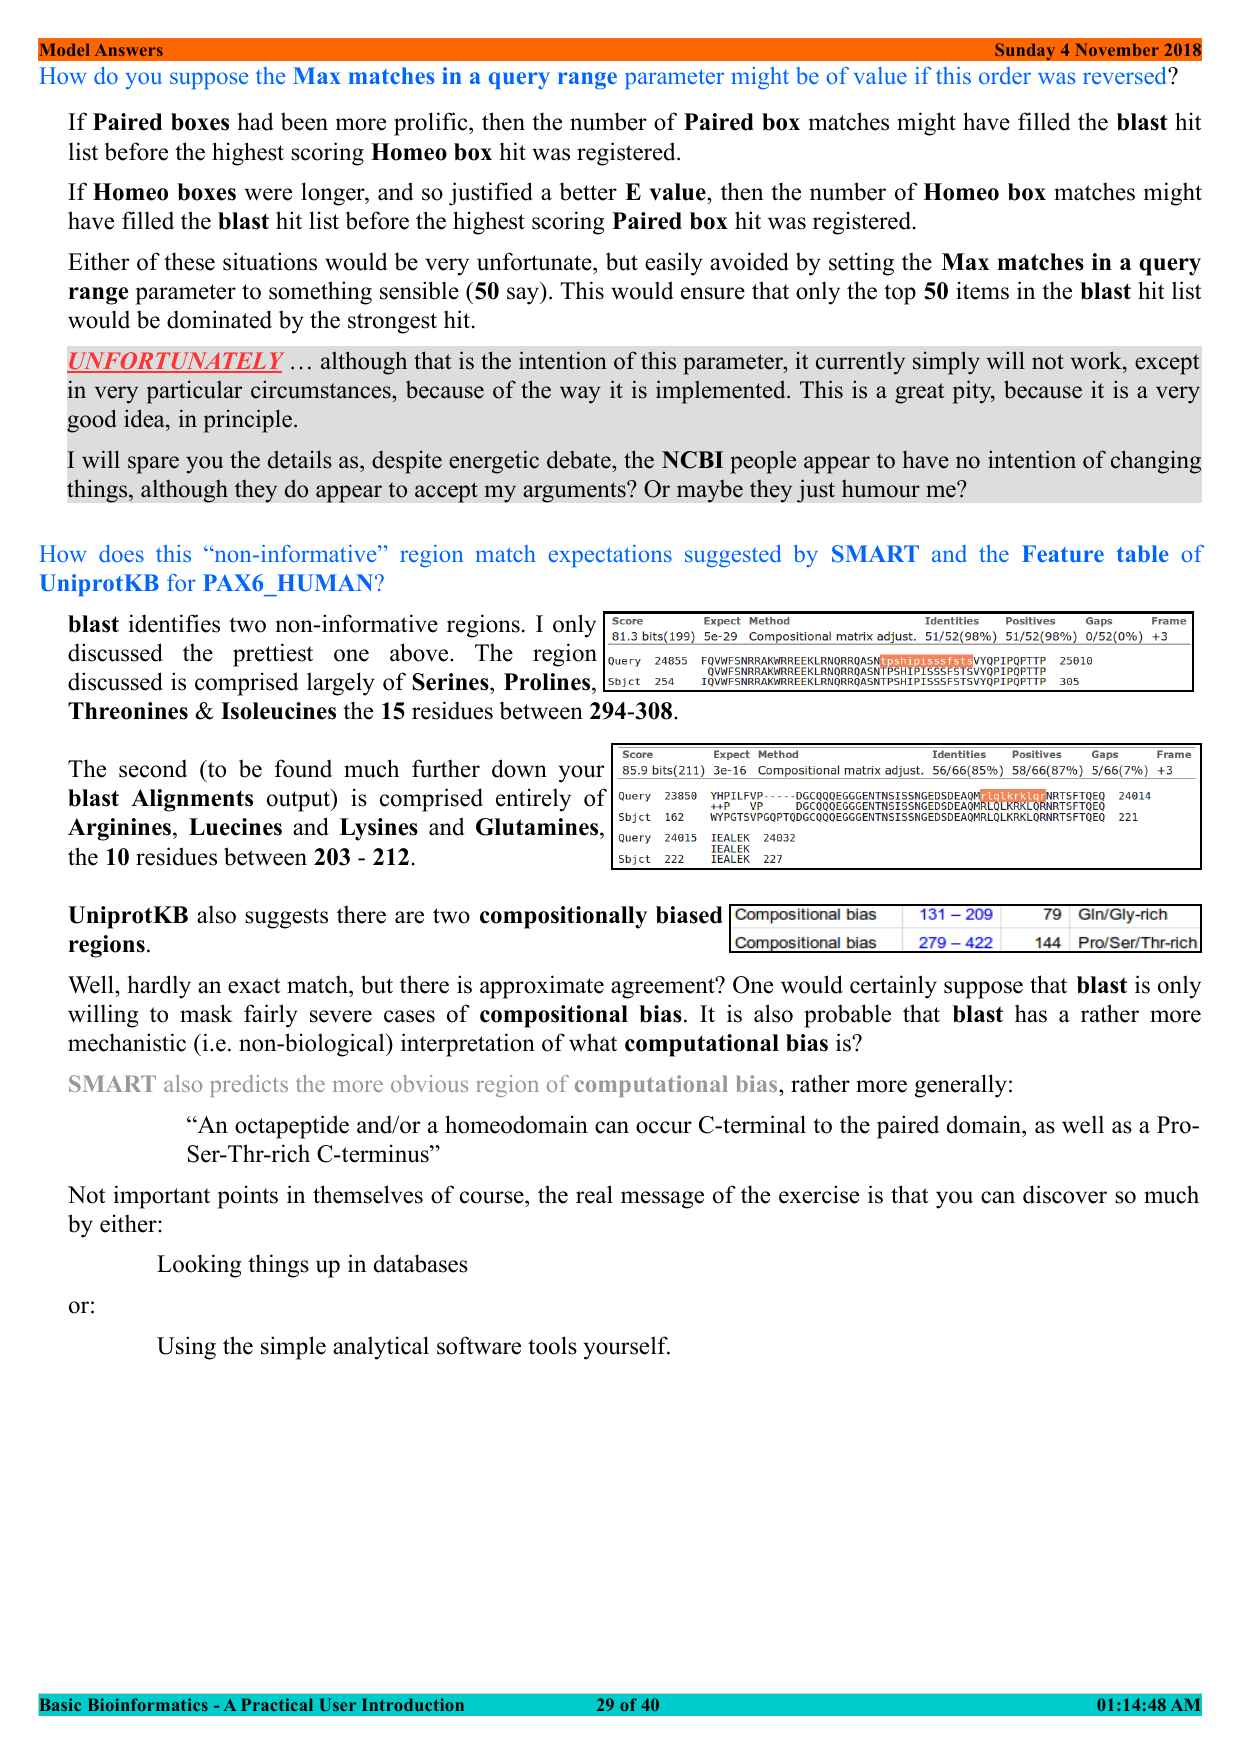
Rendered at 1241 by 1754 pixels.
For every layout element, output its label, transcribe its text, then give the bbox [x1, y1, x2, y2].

text If Paired boxes had been more prolific, then the number of Paired box matches might have filled the blast hit list before the highest scoring Homeo box hit was registered. [68, 107, 1202, 165]
picture [731, 906, 1200, 951]
text Using the simple analytical software tools yourself. [157, 1331, 1202, 1360]
text “An octapeptide and/or a homeodomain can occur C-terminal to the paired domain, as well as a Pro-Ser-Thr-rich C-terminus” [186, 1109, 1202, 1168]
text Not important points in themselves of course, the real message of the exercise is that you can discover so much by either: [68, 1179, 1202, 1238]
text UniprotKB also suggests there are two compositionally biased regions. [68, 900, 1202, 958]
text blast identifies two non-informative regions. I only discussed the prettiest one above. The region discussed is comprised largely of Serines, Prolines, Threonines & Isoleucines the 15 residues between 294-308. [68, 608, 1202, 725]
text [613, 745, 1200, 868]
text How does this “non-informative” region match expectations suggested by SMART and the Feature table of UniprotKB for PAX6_HUMAN? [38, 538, 1202, 597]
text UNFORTUNATELY … although that is the intention of this parameter, it currently simply will not work, except in very particular circumstances, because of the way it is implemented. This is a great pity, because it is a very good idea, in principle. [67, 346, 1202, 433]
picture [616, 747, 1197, 865]
picture [605, 614, 1192, 690]
text or: [68, 1290, 1202, 1319]
text Either of these situations would be very unfortunate, but easily avoided by setting the Max matches in a query range parameter to something sensible (50 say). This would ensure that only the top 50 items in the blast hit list would be dominated by the strongest hit. [68, 247, 1202, 334]
text How do you suppose the Max matches in a query range parameter might be of value if this order was reversed? [38, 61, 1202, 89]
text The second (to be found much further down your blast Alignments output) is comprised entirely of Arginines, Luecines and Lysines and Glutamines, the 10 residues between 203 - 212. [68, 754, 611, 870]
text If Homeo boxes were longer, and so justified a better E value, then the number of Homeo box matches might have filled the blast hit list before the highest scoring Paired box hit was registered. [68, 177, 1202, 235]
text I will spare you the details as, despite energetic debate, the NCBI people appear to have no intention of changing things, although they do appear to accept my arguments? Or maybe they just humour me? [67, 445, 1202, 503]
text SMART also predicts the more obvious region of computational bias, rather more generally: [68, 1069, 1202, 1098]
text Looking things up in databases [157, 1249, 1202, 1278]
text Well, hardly an exact match, but there is approximate agreement? One would certainly suppose that blast is only willing to mask fairly severe cases of compositional bias. It is also probable that blast has a rather more mechanistic (i.e. non-biological) interpretation of what computational bias is? [68, 970, 1202, 1057]
